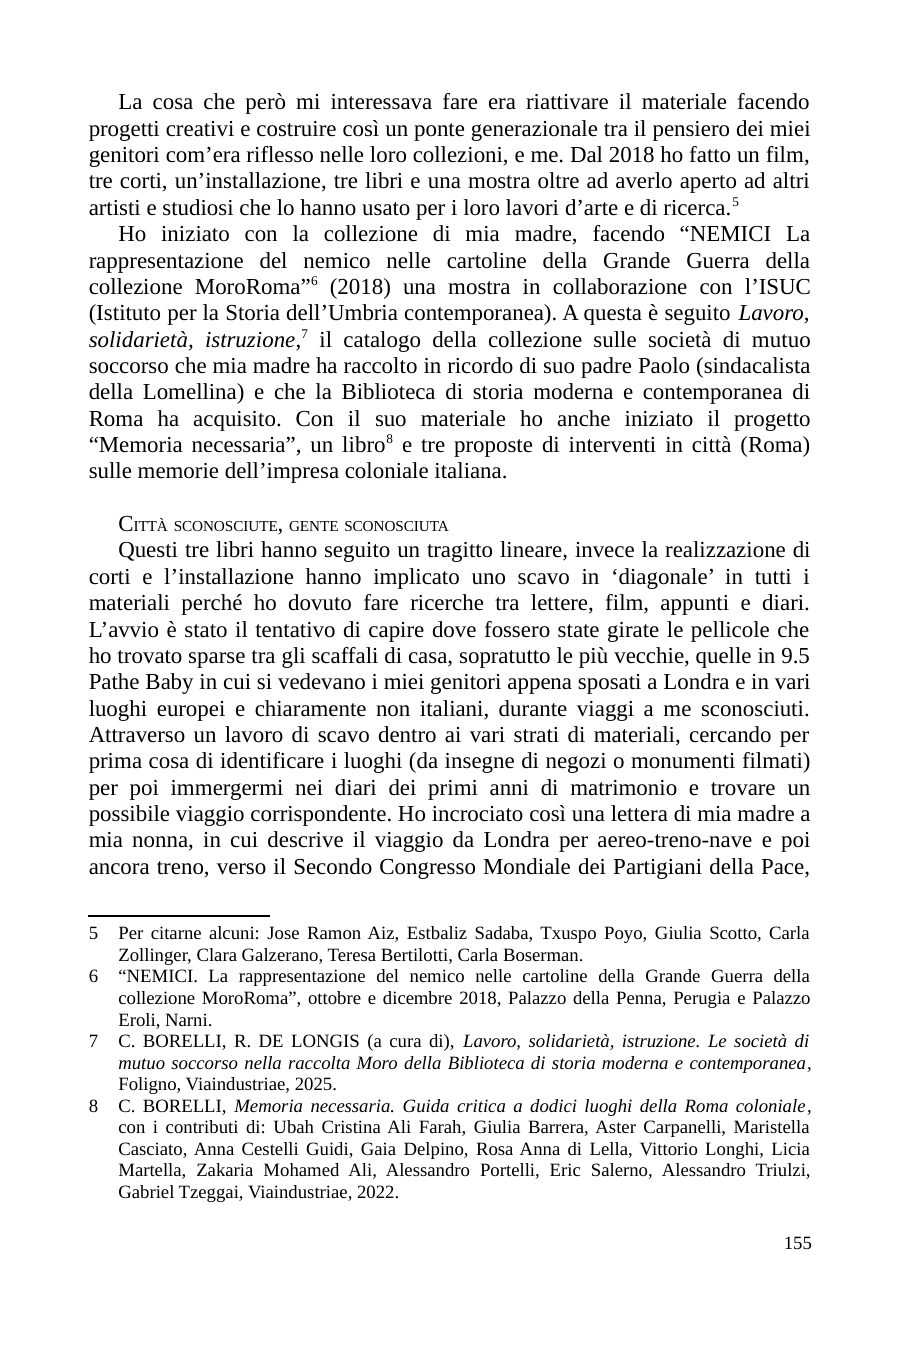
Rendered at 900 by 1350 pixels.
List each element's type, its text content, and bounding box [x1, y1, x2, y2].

text Per citarne alcuni: Jose Ramon Aiz, Estbaliz Sadaba, Txuspo Poyo, Giulia Scotto, Carla Zollinger, Clara Galzerano, Teresa Bertilotti, Carla Boserman. [88, 922, 811, 965]
text La cosa che però mi interessava fare era riattivare il materiale facendo progetti creativi e costruire così un ponte generazionale tra il pensiero dei miei genitori com’era riflesso nelle loro collezioni, e me. Dal 2018 ho fatto un film, tre corti, un’installazione, tre libri e una mostra oltre ad averlo aperto ad altri artisti e studiosi che lo hanno usato per i loro lavori d’arte e di ricerca. [88, 88, 811, 220]
text C. BORELLI, Memoria necessaria. Guida critica a dodici luoghi della Roma coloniale, con i contributi di: Ubah Cristina Ali Farah, Giulia Barrera, Aster Carpanelli, Maristella Casciato, Anna Cestelli Guidi, Gaia Delpino, Rosa Anna di Lella, Vittorio Longhi, Licia Martella, Zakaria Mohamed Ali, Alessandro Portelli, Eric Salerno, Alessandro Triulzi, Gabriel Tzeggai, Viaindustriae, 2022. [88, 1095, 811, 1202]
text Ho iniziato con la collezione di mia madre, facendo “NEMICI La rappresentazione del nemico nelle cartoline della Grande Guerra della collezione MoroRoma” (2018) una mostra in collaborazione con l’ISUC (Istituto per la Storia dell’Umbria contemporanea). A questa è seguito Lavoro, solidarietà, istruzione, il catalogo della collezione sulle società di mutuo soccorso che mia madre ha raccolto in ricordo di suo padre Paolo (sindacalista della Lomellina) e che la Biblioteca di storia moderna e contemporanea di Roma ha acquisito. Con il suo materiale ho anche iniziato il progetto “Memoria necessaria”, un libro e tre proposte di interventi in città (Roma) sulle memorie dell’impresa coloniale italiana. [88, 220, 811, 484]
text Città sconosciute, gente sconosciuta [88, 510, 811, 537]
text Questi tre libri hanno seguito un tragitto lineare, invece la realizzazione di corti e l’installazione hanno implicato uno scavo in ‘diagonale’ in tutti i materiali perché ho dovuto fare ricerche tra lettere, film, appunti e diari. L’avvio è stato il tentativo di capire dove fossero state girate le pellicole che ho trovato sparse tra gli scaffali di casa, sopratutto le più vecchie, quelle in 9.5 Pathe Baby in cui si vedevano i miei genitori appena sposati a Londra e in vari luoghi europei e chiaramente non italiani, durante viaggi a me sconosciuti. Attraverso un lavoro di scavo dentro ai vari strati di materiali, cercando per prima cosa di identificare i luoghi (da insegne di negozi o monumenti filmati) per poi immergermi nei diari dei primi anni di matrimonio e trovare un possibile viaggio corrispondente. Ho incrociato così una lettera di mia madre a mia nonna, in cui descrive il viaggio da Londra per aereo-treno-nave e poi ancora treno, verso il Secondo Congresso Mondiale dei Partigiani della Pace, [88, 537, 811, 879]
text “NEMICI. La rappresentazione del nemico nelle cartoline della Grande Guerra della collezione MoroRoma”, ottobre e dicembre 2018, Palazzo della Penna, Perugia e Palazzo Eroli, Narni. [88, 965, 811, 1030]
text C. BORELLI, R. DE LONGIS (a cura di), Lavoro, solidarietà, istruzione. Le società di mutuo soccorso nella raccolta Moro della Biblioteca di storia moderna e contemporanea, Foligno, Viaindustriae, 2025. [88, 1030, 811, 1095]
